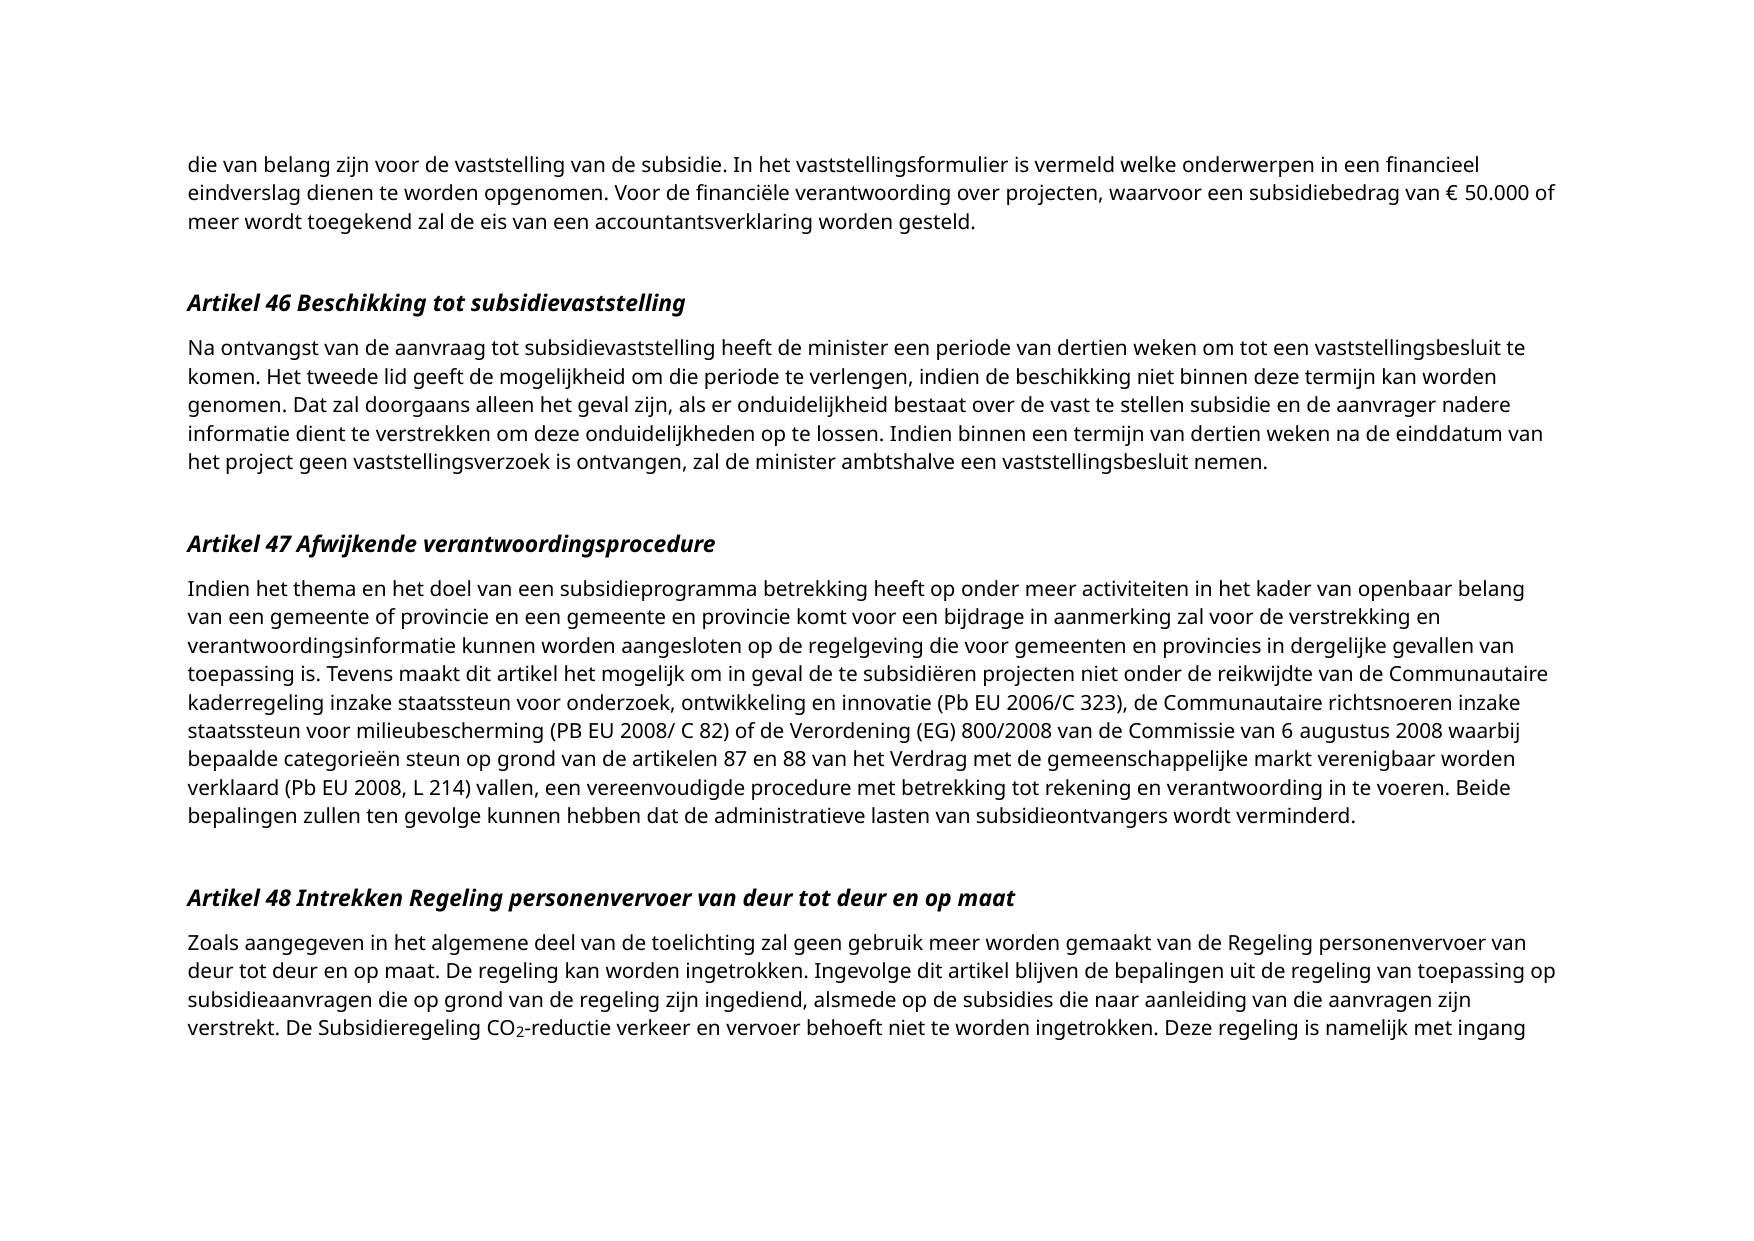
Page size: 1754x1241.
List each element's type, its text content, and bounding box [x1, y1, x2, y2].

text Indien het thema en het doel van een subsidieprogramma betrekking heeft op onder meer activiteiten in het kader van openbaar belang van een gemeente of provincie en een gemeente en provincie komt voor een bijdrage in aanmerking zal voor de verstrekking en verantwoordingsinformatie kunnen worden aangesloten op de regelgeving die voor gemeenten en provincies in dergelijke gevallen van toepassing is. Tevens maakt dit artikel het mogelijk om in geval de te subsidiëren projecten niet onder de reikwijdte van de Communautaire kaderregeling inzake staatssteun voor onderzoek, ontwikkeling en innovatie (Pb EU 2006/C 323), de Communautaire richtsnoeren inzake staatssteun voor milieubescherming (PB EU 2008/ C 82) of de Verordening (EG) 800/2008 van de Commissie van 6 augustus 2008 waarbij bepaalde categorieën steun op grond van de artikelen 87 en 88 van het Verdrag met de gemeenschappelijke markt verenigbaar worden verklaard (Pb EU 2008, L 214) vallen, een vereenvoudigde procedure met betrekking tot rekening en verantwoording in te voeren. Beide bepalingen zullen ten gevolge kunnen hebben dat de administratieve lasten van subsidieontvangers wordt verminderd. [187, 574, 1566, 830]
text Artikel 47 Afwijkende verantwoordingsprocedure [187, 528, 1566, 559]
text Na ontvangst van de aanvraag tot subsidievaststelling heeft de minister een periode van dertien weken om tot een vaststellingsbesluit te komen. Het tweede lid geeft de mogelijkheid om die periode te verlengen, indien de beschikking niet binnen deze termijn kan worden genomen. Dat zal doorgaans alleen het geval zijn, als er onduidelijkheid bestaat over de vast te stellen subsidie en de aanvrager nadere informatie dient te verstrekken om deze onduidelijkheden op te lossen. Indien binnen een termijn van dertien weken na de einddatum van het project geen vaststellingsverzoek is ontvangen, zal de minister ambtshalve een vaststellingsbesluit nemen. [187, 333, 1566, 476]
text Zoals aangegeven in het algemene deel van de toelichting zal geen gebruik meer worden gemaakt van de Regeling personenvervoer van deur tot deur en op maat. De regeling kan worden ingetrokken. Ingevolge dit artikel blijven de bepalingen uit de regeling van toepassing op subsidieaanvragen die op grond van de regeling zijn ingediend, alsmede op de subsidies die naar aanleiding van die aanvragen zijn verstrekt. De Subsidieregeling CO2-reductie verkeer en vervoer behoeft niet te worden ingetrokken. Deze regeling is namelijk met ingang [187, 928, 1566, 1042]
text Artikel 46 Beschikking tot subsidievaststelling [187, 287, 1566, 318]
text Artikel 48 Intrekken Regeling personenvervoer van deur tot deur en op maat [187, 882, 1566, 913]
text die van belang zijn voor de vaststelling van de subsidie. In het vaststellingsformulier is vermeld welke onderwerpen in een financieel eindverslag dienen te worden opgenomen. Voor de financiële verantwoording over projecten, waarvoor een subsidiebedrag van € 50.000 of meer wordt toegekend zal de eis van een accountantsverklaring worden gesteld. [187, 150, 1566, 235]
